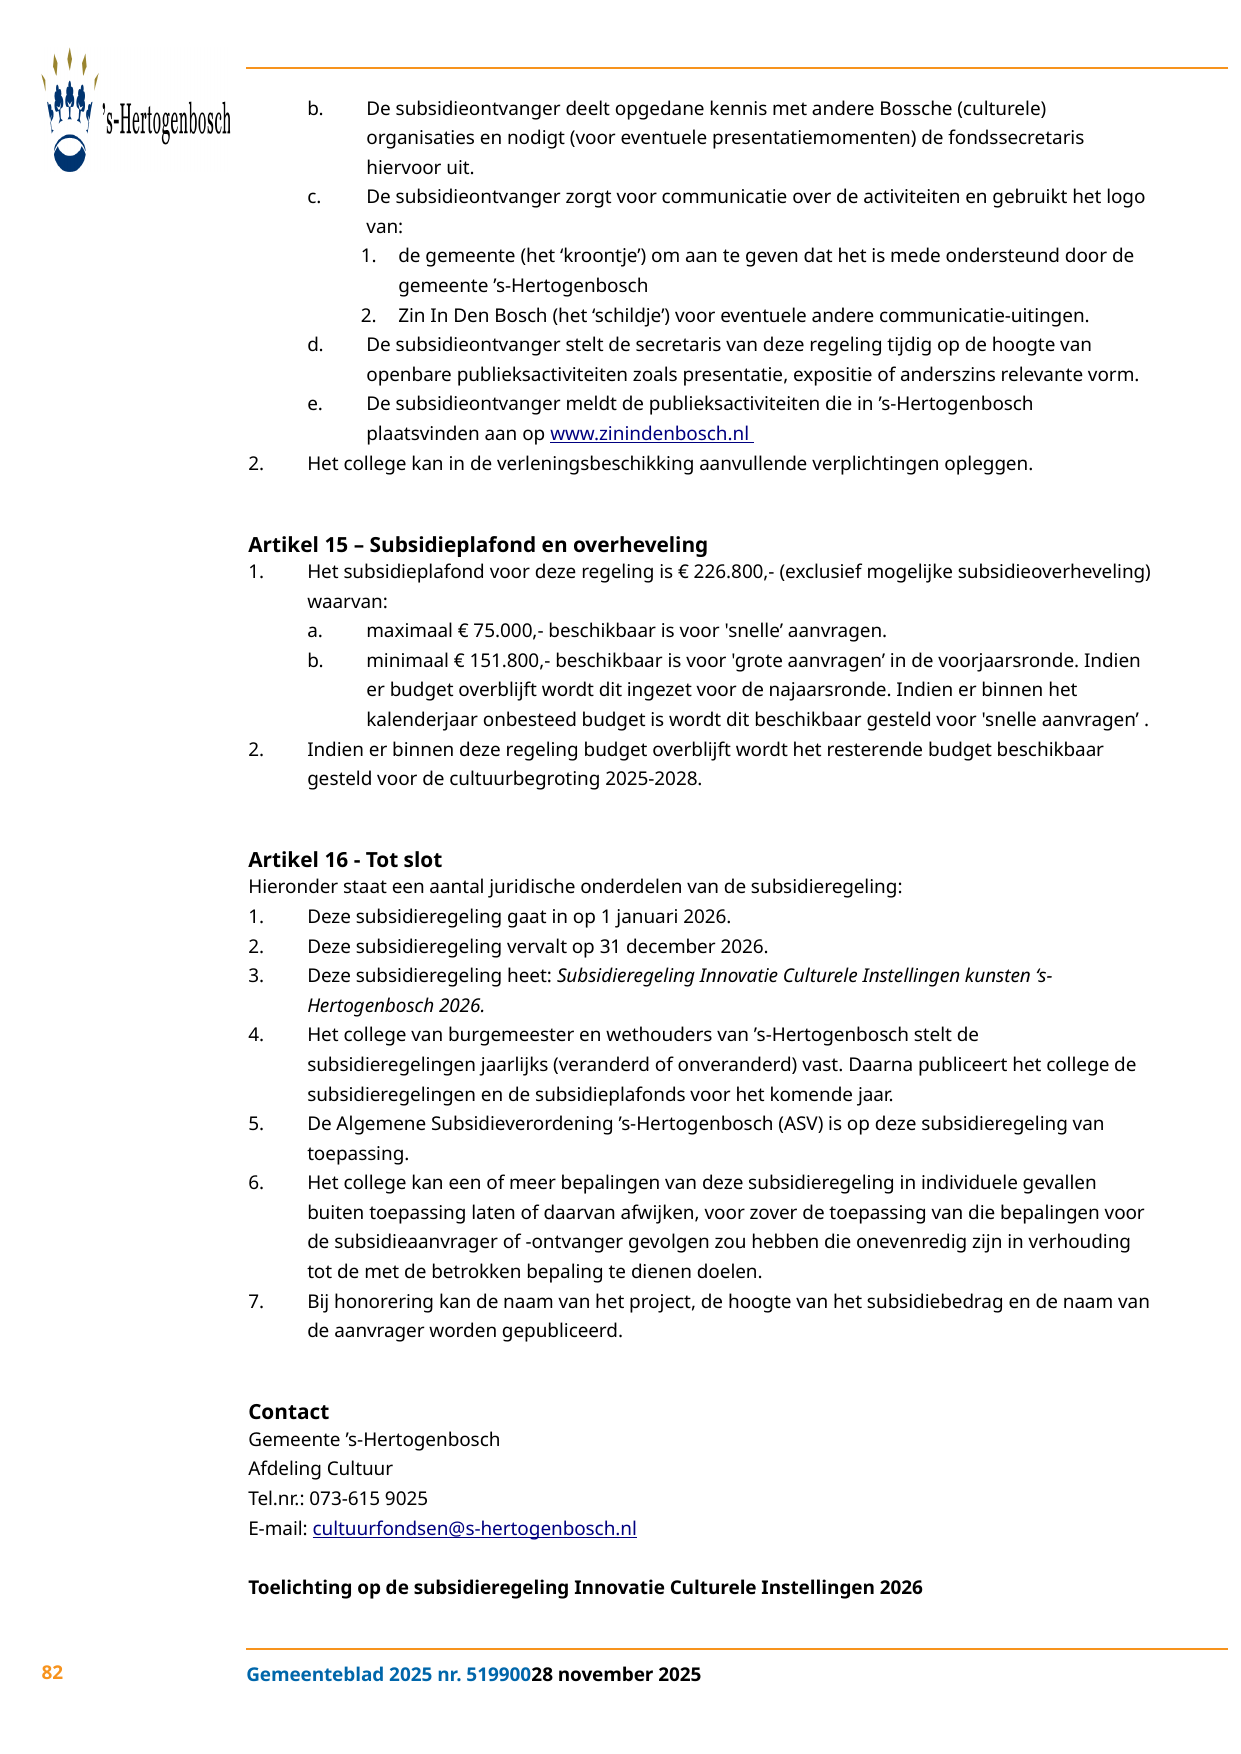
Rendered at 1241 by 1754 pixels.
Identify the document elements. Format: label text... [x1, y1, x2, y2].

list Zin In Den Bosch (het ‘schildje’) voor eventuele andere communicatie-uitingen. [361, 302, 1152, 328]
list Deze subsidieregeling vervalt op 31 december 2026. [248, 933, 1152, 959]
list Het subsidieplafond voor deze regeling is € 226.800,- (exclusief mogelijke subsidieoverheveling) waarvan: [248, 558, 1152, 613]
list De subsidieontvanger zorgt voor communicatie over de activiteiten en gebruikt het logo van: [307, 183, 1152, 239]
list Deze subsidieregeling gaat in op 1 januari 2026. [248, 903, 1152, 929]
text Artikel 15 – Subsidieplafond en overheveling [248, 530, 1152, 558]
text Toelichting op de subsidieregeling Innovatie Culturele Instellingen 2026 [248, 1574, 1152, 1599]
list Het college van burgemeester en wethouders van ’s-Hertogenbosch stelt de subsidieregelingen jaarlijks (veranderd of onveranderd) vast. Daarna publiceert het college de subsidieregelingen en de subsidieplafonds voor het komende jaar. [248, 1022, 1152, 1107]
list Deze subsidieregeling heet: Subsidieregeling Innovatie Culturele Instellingen kunsten ‘s-Hertogenbosch 2026. [248, 962, 1152, 1018]
list De Algemene Subsidieverordening ’s-Hertogenbosch (ASV) is op deze subsidieregeling van toepassing. [248, 1110, 1152, 1166]
picture [41, 47, 231, 172]
list Het college kan een of meer bepalingen van deze subsidieregeling in individuele gevallen buiten toepassing laten of daarvan afwijken, voor zover de toepassing van die bepalingen voor de subsidieaanvrager of -ontvanger gevolgen zou hebben die onevenredig zijn in verhouding tot de met de betrokken bepaling te dienen doelen. [248, 1169, 1152, 1284]
list minimaal € 151.800,- beschikbaar is voor 'grote aanvragen’ in de voorjaarsronde. Indien er budget overblijft wordt dit ingezet voor de najaarsronde. Indien er binnen het kalenderjaar onbesteed budget is wordt dit beschikbaar gesteld voor 'snelle aanvragen’ . [307, 647, 1152, 732]
text Artikel 16 - Tot slot [248, 845, 1152, 874]
text E-mail: cultuurfondsen@s-hertogenbosch.nl [248, 1515, 1152, 1540]
list De subsidieontvanger stelt de secretaris van deze regeling tijdig op de hoogte van openbare publieksactiviteiten zoals presentatie, expositie of anderszins relevante vorm. [307, 331, 1152, 387]
text Hieronder staat een aantal juridische onderdelen van de subsidieregeling: [248, 874, 1152, 899]
list de gemeente (het ‘kroontje’) om aan te geven dat het is mede ondersteund door de gemeente ’s-Hertogenbosch [361, 243, 1152, 298]
list De subsidieontvanger meldt de publieksactiviteiten die in ’s-Hertogenbosch plaatsvinden aan op www.zinindenbosch.nl [307, 391, 1152, 446]
list Het college kan in de verleningsbeschikking aanvullende verplichtingen opleggen. [248, 450, 1152, 476]
list maximaal € 75.000,- beschikbaar is voor 'snelle’ aanvragen. [307, 617, 1152, 643]
list Bij honorering kan de naam van het project, de hoogte van het subsidiebedrag en de naam van de aanvrager worden gepubliceerd. [248, 1288, 1152, 1343]
text Afdeling Cultuur [248, 1456, 1152, 1481]
list Indien er binnen deze regeling budget overblijft wordt het resterende budget beschikbaar gesteld voor de cultuurbegroting 2025-2028. [248, 736, 1152, 791]
list De subsidieontvanger deelt opgedane kennis met andere Bossche (culturele) organisaties en nodigt (voor eventuele presentatiemomenten) de fondssecretaris hiervoor uit. [307, 95, 1152, 180]
text Gemeente ’s-Hertogenbosch [248, 1426, 1152, 1452]
text Contact [248, 1397, 1152, 1426]
text Tel.nr.: 073-615 9025 [248, 1485, 1152, 1511]
